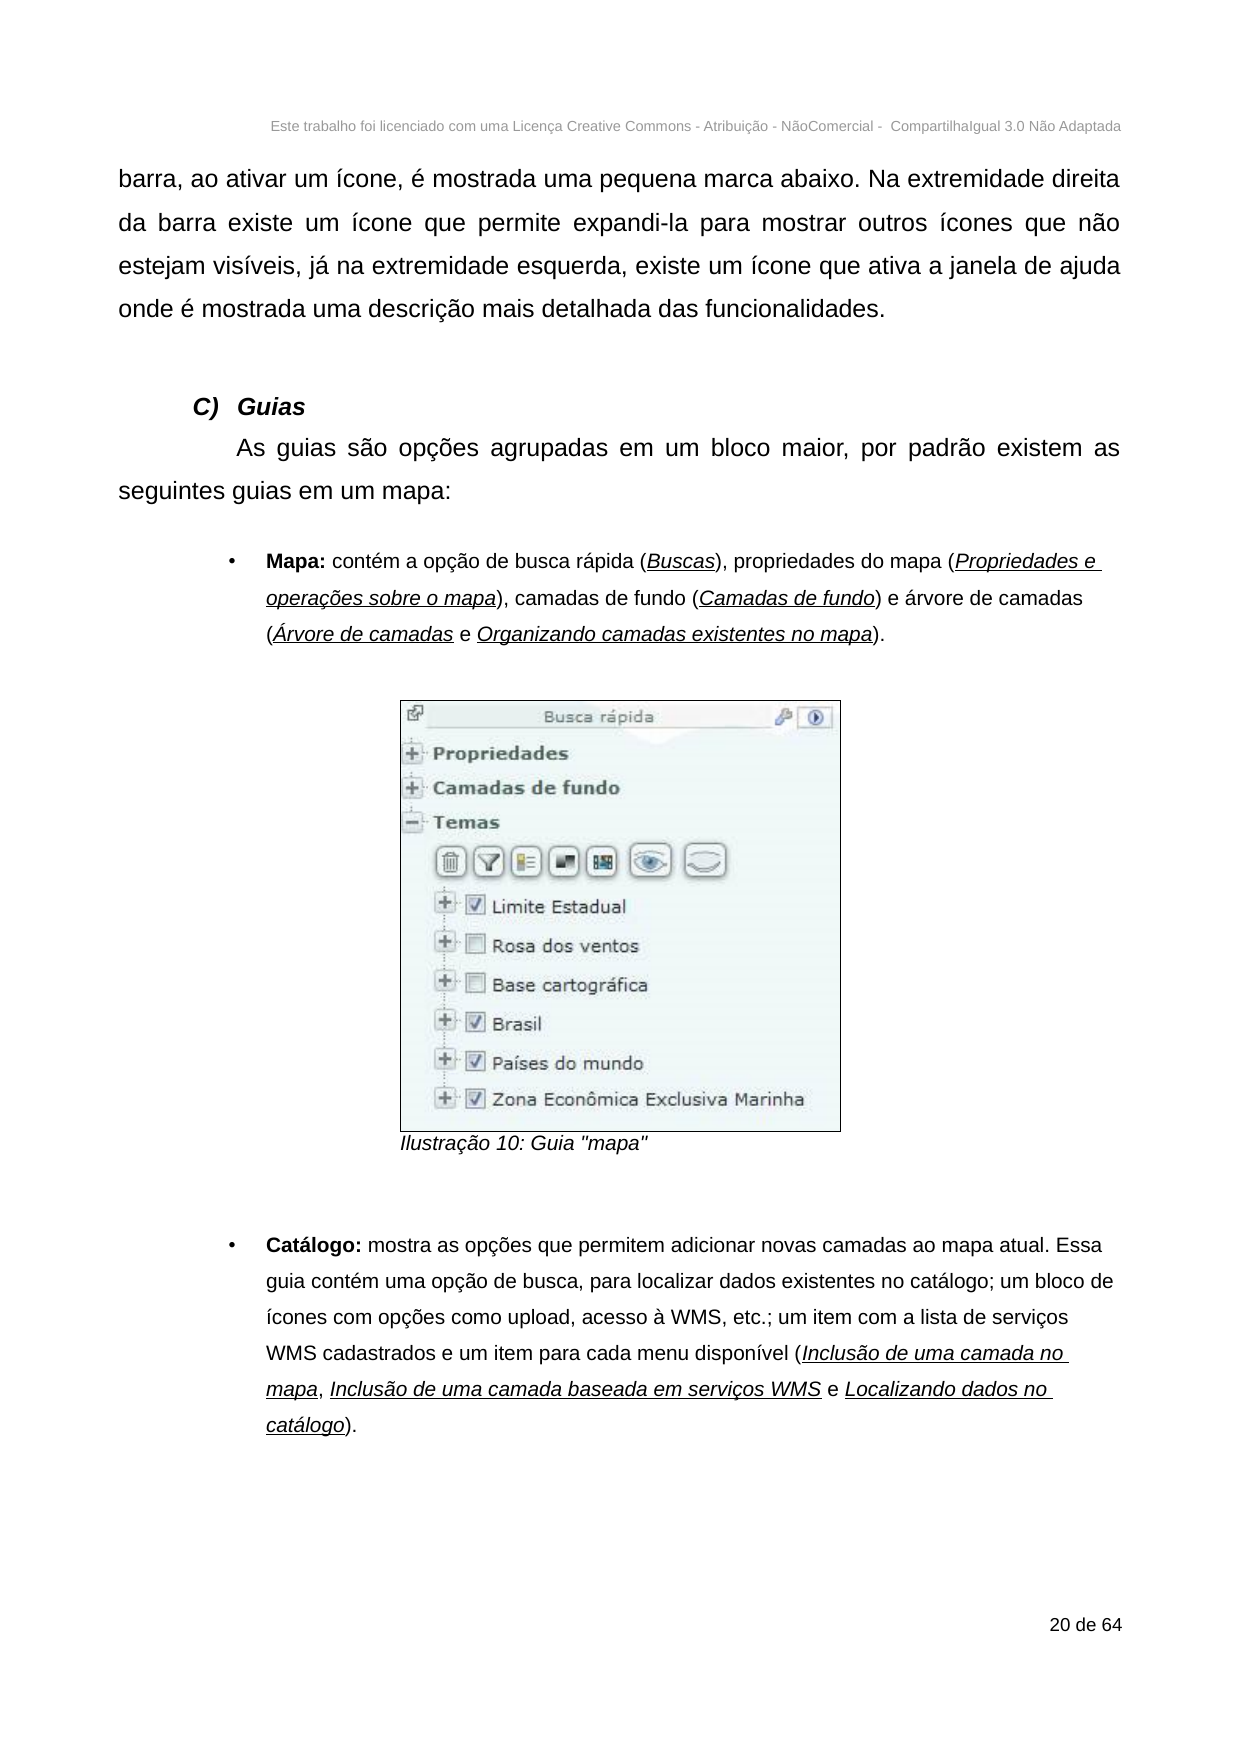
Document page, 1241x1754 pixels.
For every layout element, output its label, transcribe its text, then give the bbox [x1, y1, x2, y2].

list Catálogo: mostra as opções que permitem adicionar novas camadas ao mapa atual. Essa guia contém uma opção de busca, para localizar dados existentes no catálogo; um bloco de ícones com opções como upload, acesso à WMS, etc.; um item com a lista de serviços WMS cadastrados e um item para cada menu disponível (Inclusão de uma camada no mapa, Inclusão de uma camada baseada em serviços WMS e Localizando dados no catálogo). [228, 1233, 1122, 1437]
text barra, ao ativar um ícone, é mostrada uma pequena marca abaixo. Na extremidade direita da barra existe um ícone que permite expandi-la para mostrar outros ícones que não estejam visíveis, já na extremidade esquerda, existe um ícone que ativa a janela de ajuda onde é mostrada uma descrição mais detalhada das funcionalidades. [118, 164, 1122, 322]
text As guias são opções agrupadas em um bloco maior, por padrão existem as seguintes guias em um mapa: [118, 433, 1122, 505]
list Ilustração 10: Guia "mapa" [400, 1132, 840, 1155]
picture [401, 701, 840, 1131]
subtitle Guias [163, 392, 1122, 421]
list Mapa: contém a opção de busca rápida (Buscas), propriedades do mapa (Propriedades e operações sobre o mapa), camadas de fundo (Camadas de fundo) e árvore de camadas (Árvore de camadas e Organizando camadas existentes no mapa). [228, 549, 1122, 645]
